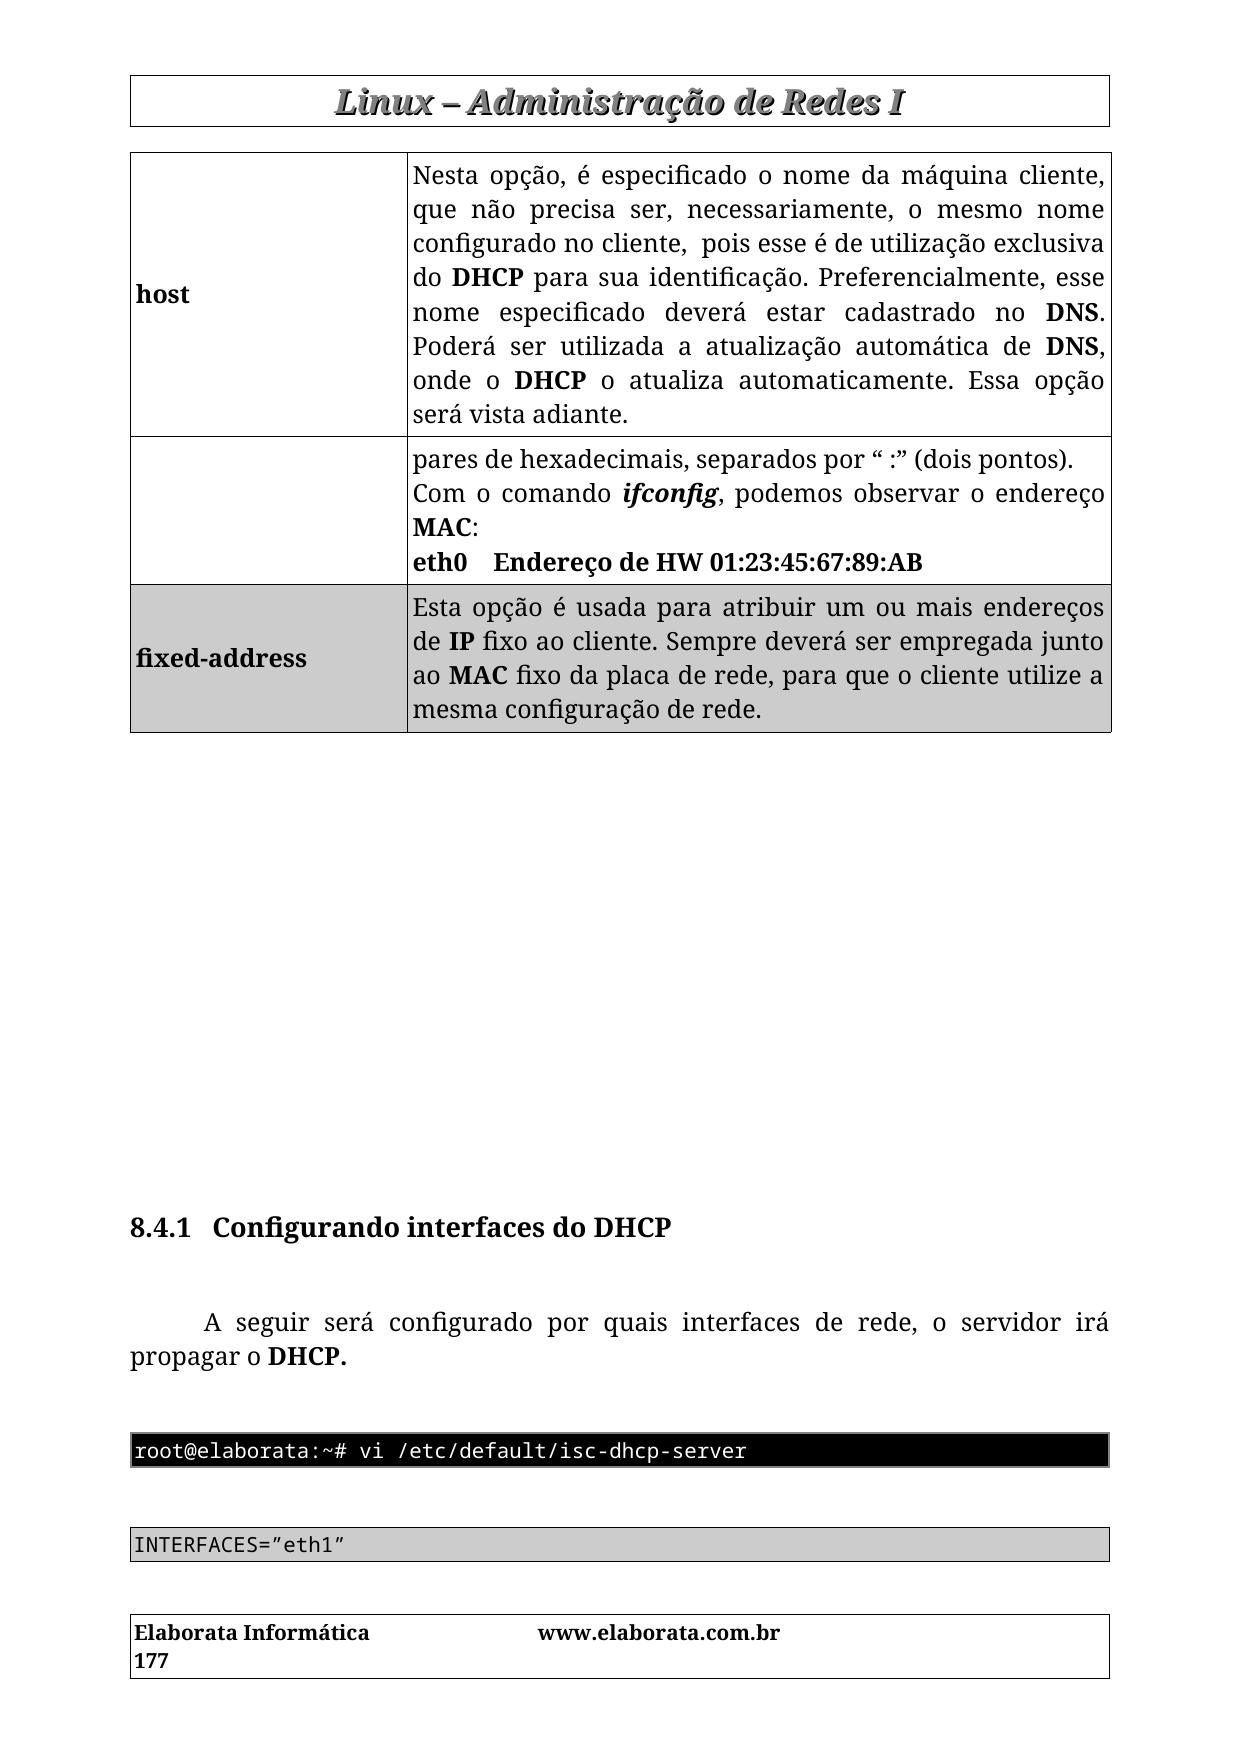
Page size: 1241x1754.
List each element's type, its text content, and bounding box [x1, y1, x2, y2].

table_cell pares de hexadecimais, separados por “ :” (dois pontos). Com o comando ifconfig, podemos observar o endereço MAC: eth0 Endereço de HW 01:23:45:67:89:AB [408, 437, 1111, 584]
table_cell [131, 437, 407, 584]
table_cell Esta opção é usada para atribuir um ou mais endereços de IP fixo ao cliente. Sempre deverá ser empregada junto ao MAC fixo da placa de rede, para que o cliente utilize a mesma configuração de rede. [408, 585, 1111, 732]
table_header host [131, 153, 407, 436]
table_cell fixed-address [131, 585, 407, 732]
text INTERFACES=”eth1” [131, 1528, 1109, 1561]
subtitle Configurando interfaces do DHCP [130, 1209, 1110, 1246]
text A seguir será configurado por quais interfaces de rede, o servidor irá propagar o DHCP. [130, 1304, 1110, 1373]
table_header Nesta opção, é especificado o nome da máquina cliente, que não precisa ser, necessariamente, o mesmo nome configurado no cliente, pois esse é de utilização exclusiva do DHCP para sua identificação. Preferencialmente, esse nome especificado deverá estar cadastrado no DNS. Poderá ser utilizada a atualização automática de DNS, onde o DHCP o atualiza automaticamente. Essa opção será vista adiante. [408, 153, 1111, 436]
text root@elaborata:~# vi /etc/default/isc-dhcp-server [132, 1434, 1108, 1466]
